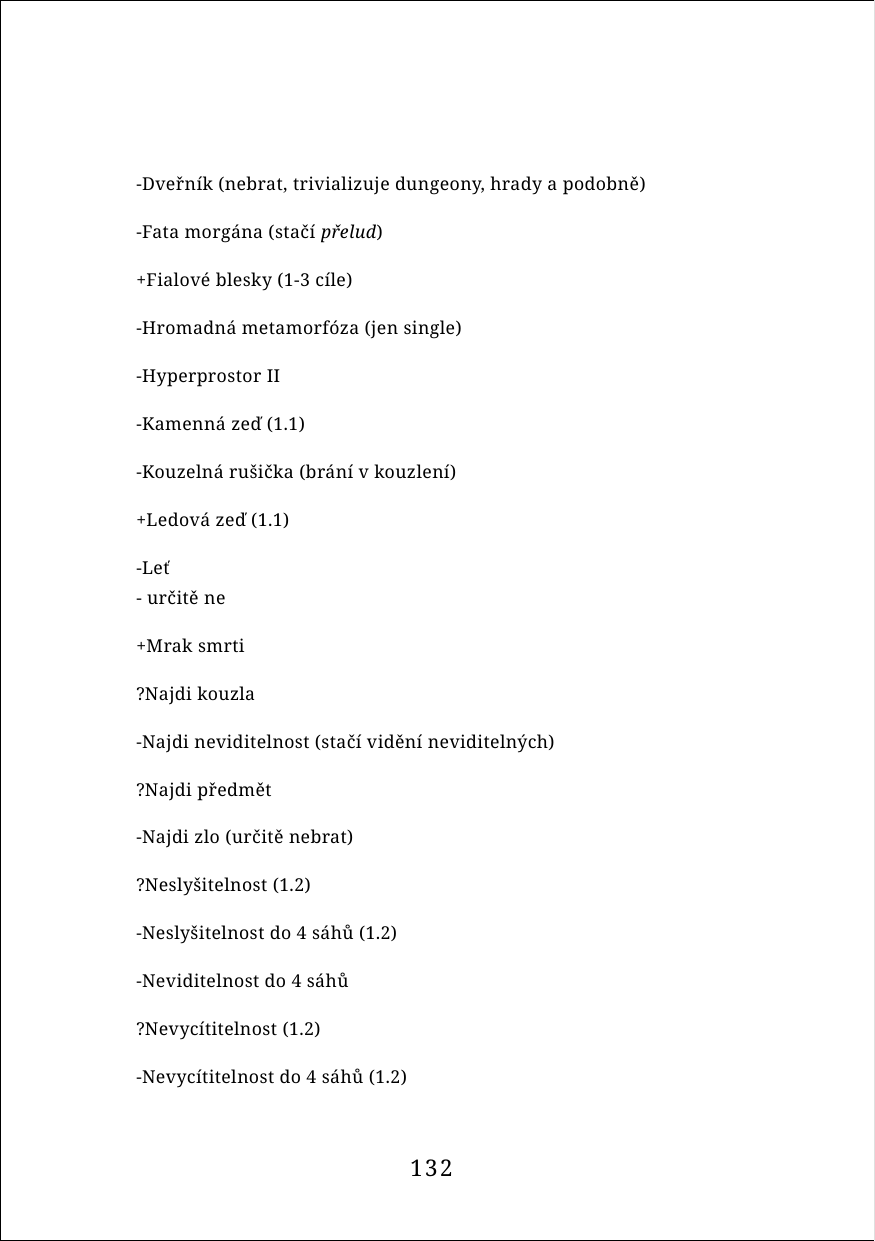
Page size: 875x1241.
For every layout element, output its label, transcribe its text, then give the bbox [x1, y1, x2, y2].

text -Kamenná zeď (1.1) [136, 411, 756, 436]
text -Neviditelnost do 4 sáhů [136, 969, 756, 993]
text -Hyperprostor II [136, 363, 756, 388]
text -Hromadná metamorfóza (jen single) [136, 316, 756, 340]
text -Kouzelná rušička (brání v kouzlení) [136, 459, 756, 483]
text -Najdi zlo (určitě nebrat) [136, 825, 756, 849]
text +Ledová zeď (1.1) [136, 507, 756, 531]
text +Fialové blesky (1-3 cíle) [136, 268, 756, 292]
text -Dveřník (nebrat, trivializuje dungeony, hrady a podobně) [136, 172, 756, 196]
text -Fata morgána (stačí přelud) [136, 220, 756, 244]
text -Najdi neviditelnost (stačí vidění neviditelných) [136, 729, 756, 753]
text -Neslyšitelnost do 4 sáhů (1.2) [136, 921, 756, 945]
text -Nevycítitelnost do 4 sáhů (1.2) [136, 1064, 756, 1089]
text ?Neslyšitelnost (1.2) [136, 873, 756, 897]
text ?Najdi předmět [136, 777, 756, 801]
text ?Nevycítitelnost (1.2) [136, 1017, 756, 1041]
text +Mrak smrti [136, 633, 756, 657]
text ?Najdi kouzla [136, 681, 756, 705]
text -Leť - určitě ne [136, 555, 756, 609]
